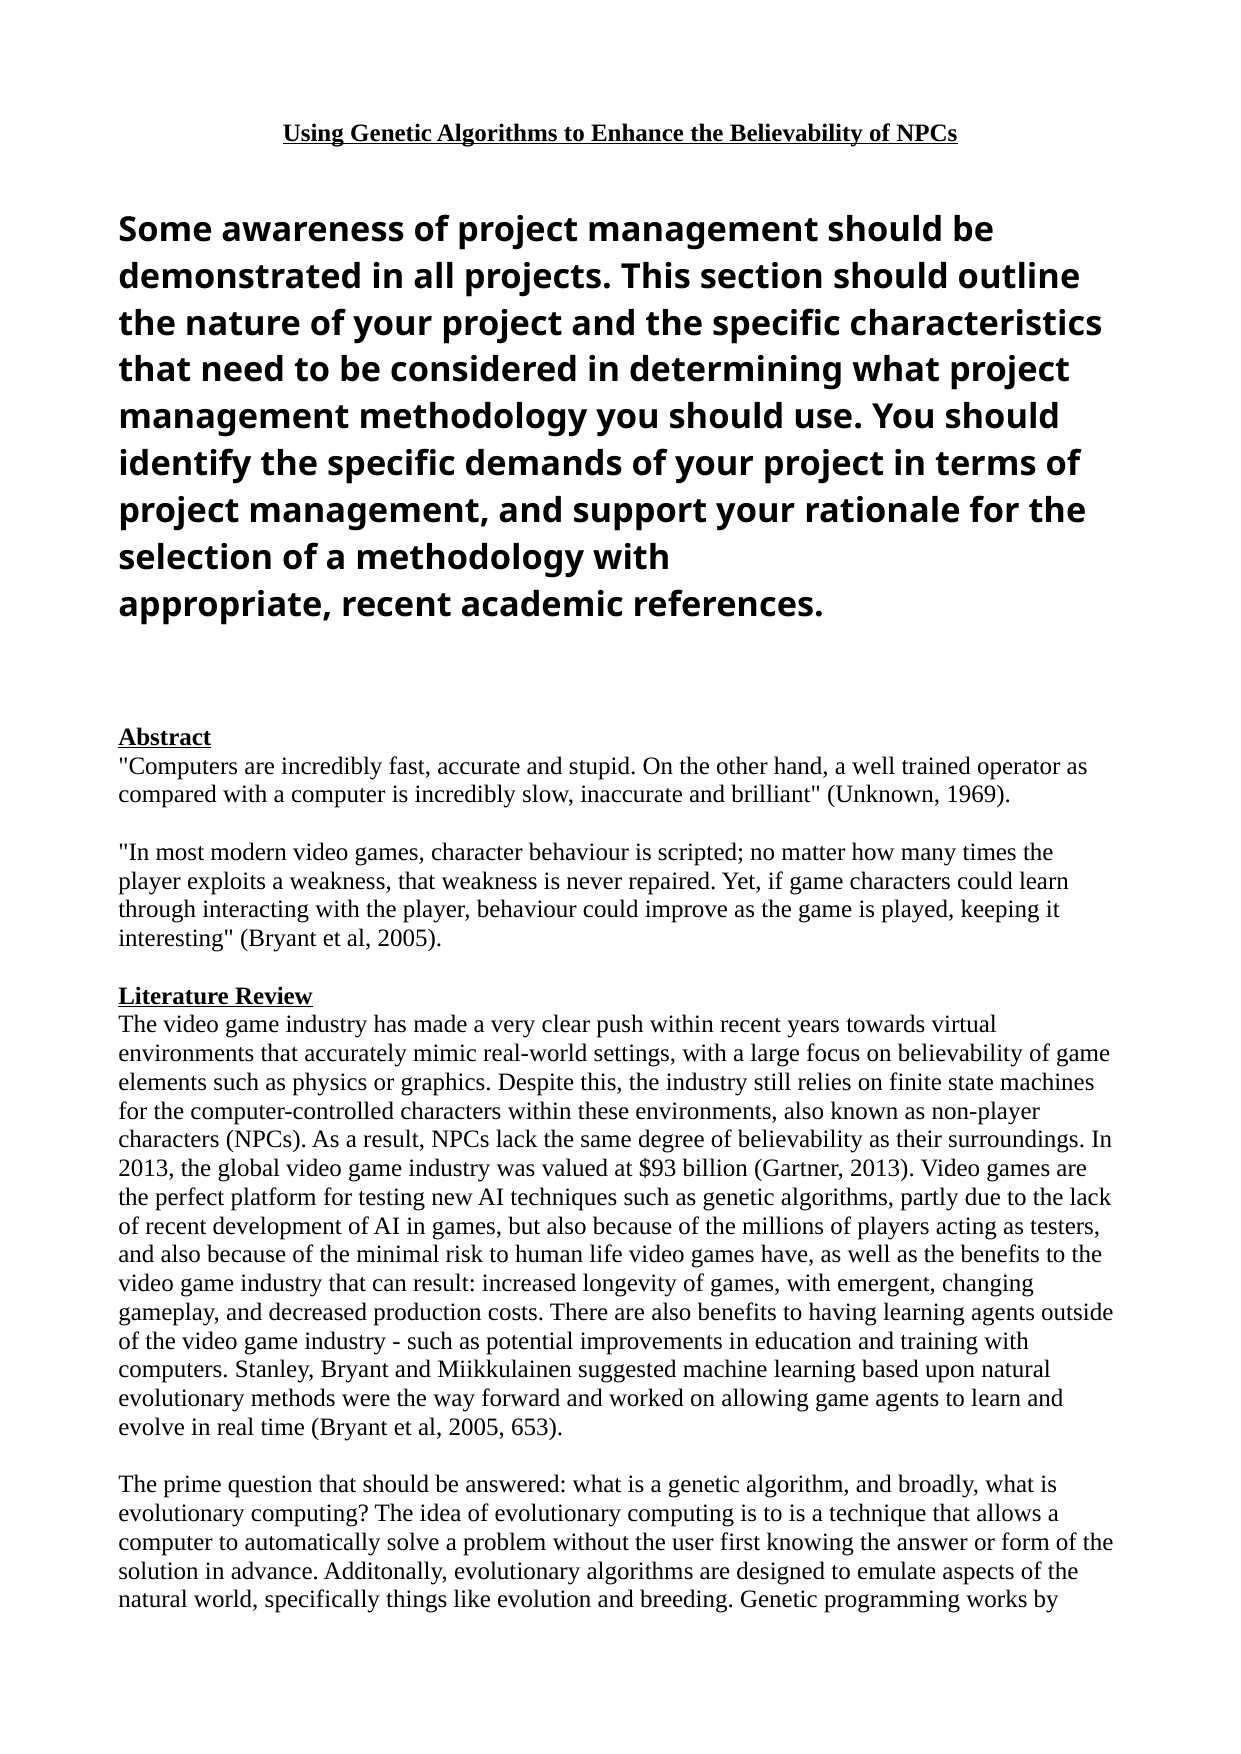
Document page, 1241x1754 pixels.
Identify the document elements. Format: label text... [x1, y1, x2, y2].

text "Computers are incredibly fast, accurate and stupid. On the other hand, a well trained operator as compared with a computer is incredibly slow, inaccurate and brilliant" (Unknown, 1969). [118, 751, 1122, 808]
text Abstract [118, 722, 1122, 751]
text appropriate, recent academic references. [118, 579, 1122, 626]
text Some awareness of project management should be demonstrated in all projects. This section should outline the nature of your project and the specific characteristics that need to be considered in determining what project management methodology you should use. You should identify the specific demands of your project in terms of project management, and support your rationale for the selection of a methodology with [118, 204, 1122, 579]
text The prime question that should be answered: what is a genetic algorithm, and broadly, what is evolutionary computing? The idea of evolutionary computing is to is a technique that allows a computer to automatically solve a problem without the user first knowing the answer or form of the solution in advance. Additonally, evolutionary algorithms are designed to emulate aspects of the natural world, specifically things like evolution and breeding. Genetic programming works by [118, 1469, 1122, 1613]
text Literature Review [118, 981, 1122, 1009]
text The video game industry has made a very clear push within recent years towards virtual environments that accurately mimic real-world settings, with a large focus on believability of game elements such as physics or graphics. Despite this, the industry still relies on finite state machines for the computer-controlled characters within these environments, also known as non-player characters (NPCs). As a result, NPCs lack the same degree of believability as their surroundings. In 2013, the global video game industry was valued at $93 billion (Gartner, 2013). Video games are the perfect platform for testing new AI techniques such as genetic algorithms, partly due to the lack of recent development of AI in games, but also because of the millions of players acting as testers, and also because of the minimal risk to human life video games have, as well as the benefits to the video game industry that can result: increased longevity of games, with emergent, changing gameplay, and decreased production costs. There are also benefits to having learning agents outside of the video game industry - such as potential improvements in education and training with computers. Stanley, Bryant and Miikkulainen suggested machine learning based upon natural evolutionary methods were the way forward and worked on allowing game agents to learn and evolve in real time (Bryant et al, 2005, 653). [118, 1009, 1122, 1441]
text "In most modern video games, character behaviour is scripted; no matter how many times the player exploits a weakness, that weakness is never repaired. Yet, if game characters could learn through interacting with the player, behaviour could improve as the game is played, keeping it interesting" (Bryant et al, 2005). [118, 837, 1122, 952]
text Using Genetic Algorithms to Enhance the Believability of NPCs [118, 118, 1122, 147]
